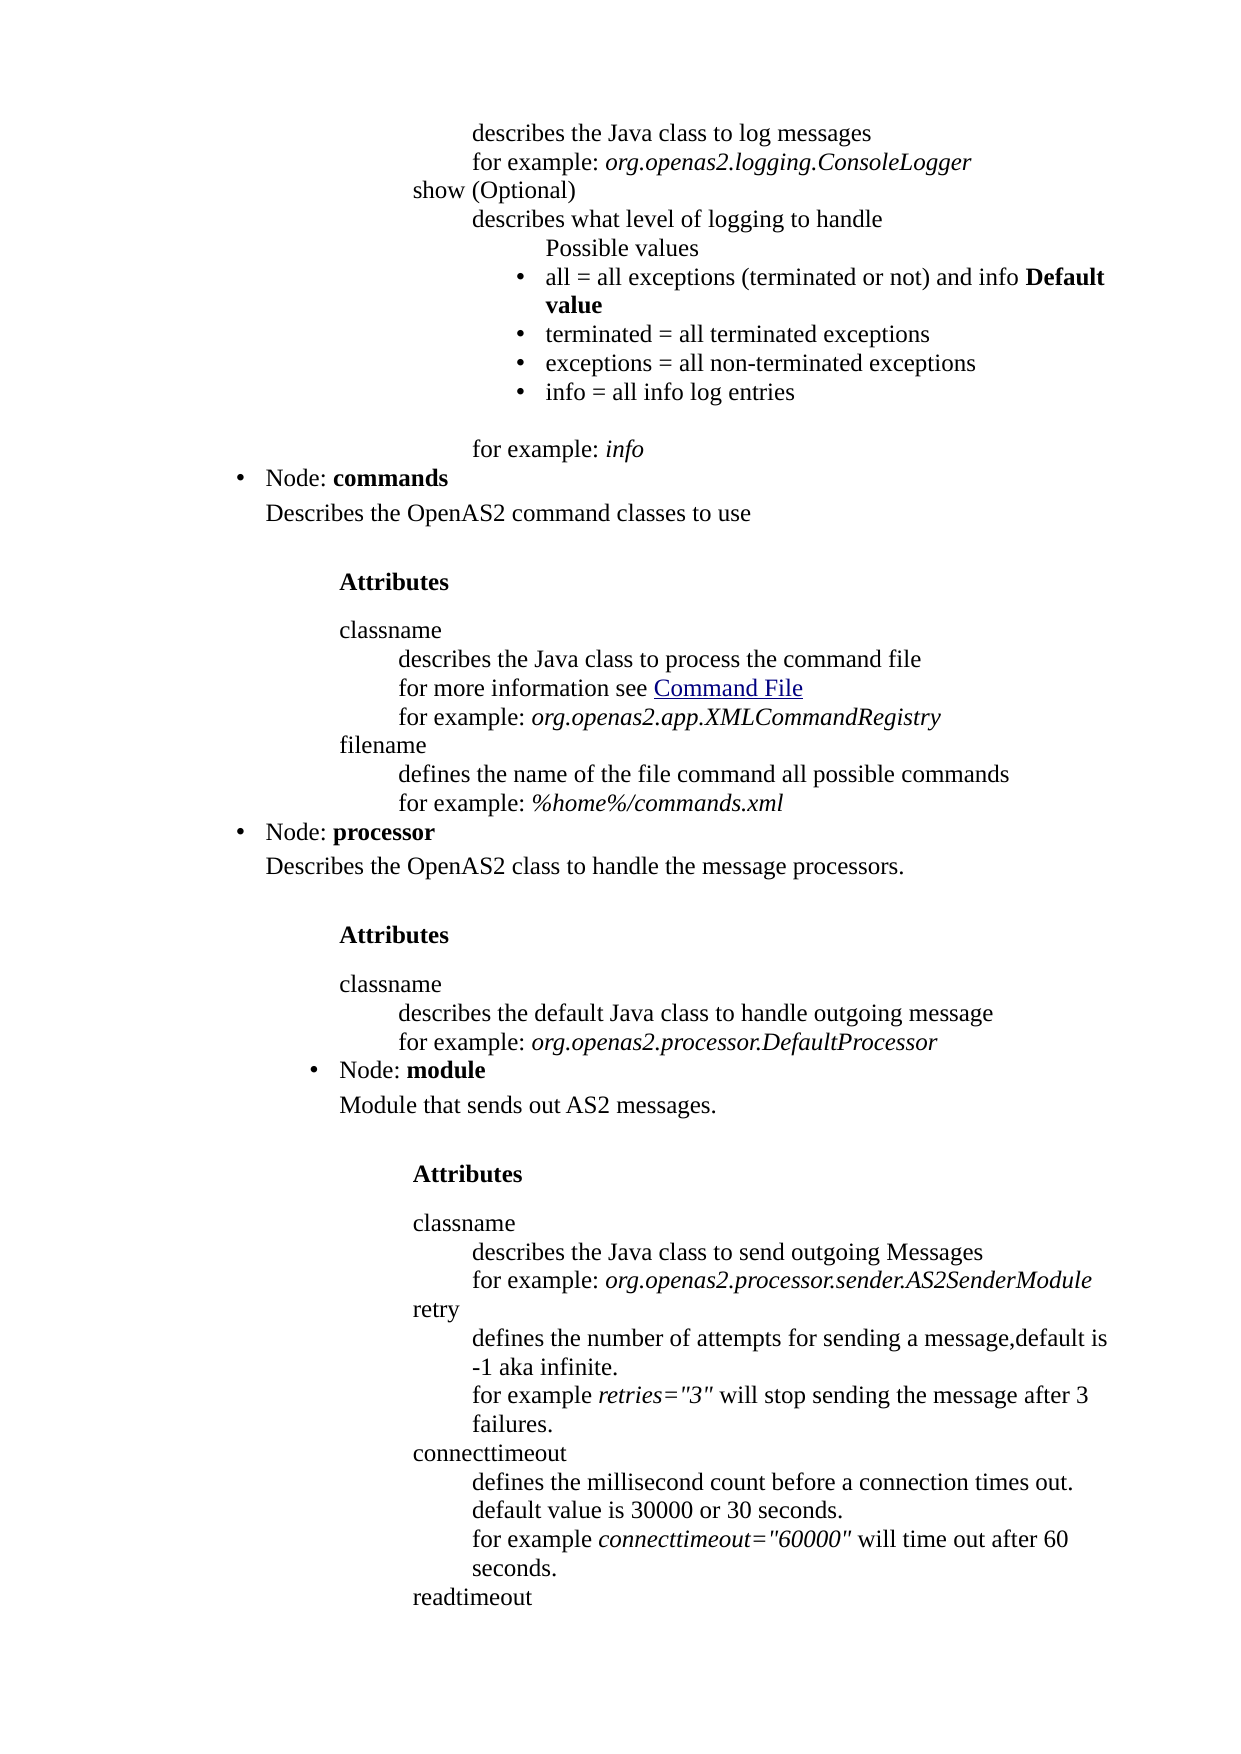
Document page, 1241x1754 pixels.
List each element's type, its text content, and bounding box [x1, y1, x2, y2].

list describes what level of logging to handle [442, 204, 1122, 233]
list terminated = all terminated exceptions [516, 319, 1122, 348]
list describes the Java class to log messages for example: org.openas2.logging.ConsoleLogger [442, 118, 1122, 176]
list Node: commands Describes the OpenAS2 command classes to use [236, 463, 1122, 526]
list Node: processor Describes the OpenAS2 class to handle the message processors. [236, 817, 1122, 880]
list Possible values [516, 233, 1122, 262]
list describes the Java class to send outgoing Messages for example: org.openas2.processor.sender.AS2SenderModule [442, 1237, 1122, 1294]
subtitle show (Optional) [383, 176, 1122, 204]
list defines the number of attempts for sending a message,default is -1 aka infinite. for example retries="3" will stop sending the message after 3 failures. [442, 1323, 1122, 1438]
subtitle readtimeout [383, 1582, 1122, 1611]
list defines the name of the file command all possible commands for example: %home%/commands.xml [369, 759, 1122, 817]
list describes the default Java class to handle outgoing message for example: org.openas2.processor.DefaultProcessor [369, 998, 1122, 1056]
list all = all exceptions (terminated or not) and info Default value [516, 262, 1122, 319]
subtitle retry [383, 1294, 1122, 1323]
subtitle classname [383, 1208, 1122, 1237]
list for example: info [442, 406, 1122, 463]
list describes the Java class to process the command file for more information see Command File for example: org.openas2.app.XMLCommandRegistry [369, 644, 1122, 731]
list Node: module Module that sends out AS2 messages. [309, 1056, 1122, 1119]
list Attributes [383, 1124, 1122, 1188]
subtitle filename [309, 731, 1122, 759]
list Attributes [309, 886, 1122, 949]
subtitle classname [309, 969, 1122, 998]
list Attributes [309, 532, 1122, 595]
list defines the millisecond count before a connection times out. default value is 30000 or 30 seconds. for example connecttimeout="60000" will time out after 60 seconds. [442, 1467, 1122, 1582]
list exceptions = all non-terminated exceptions [516, 348, 1122, 377]
list info = all info log entries [516, 377, 1122, 406]
subtitle classname [309, 616, 1122, 644]
subtitle connecttimeout [383, 1438, 1122, 1467]
